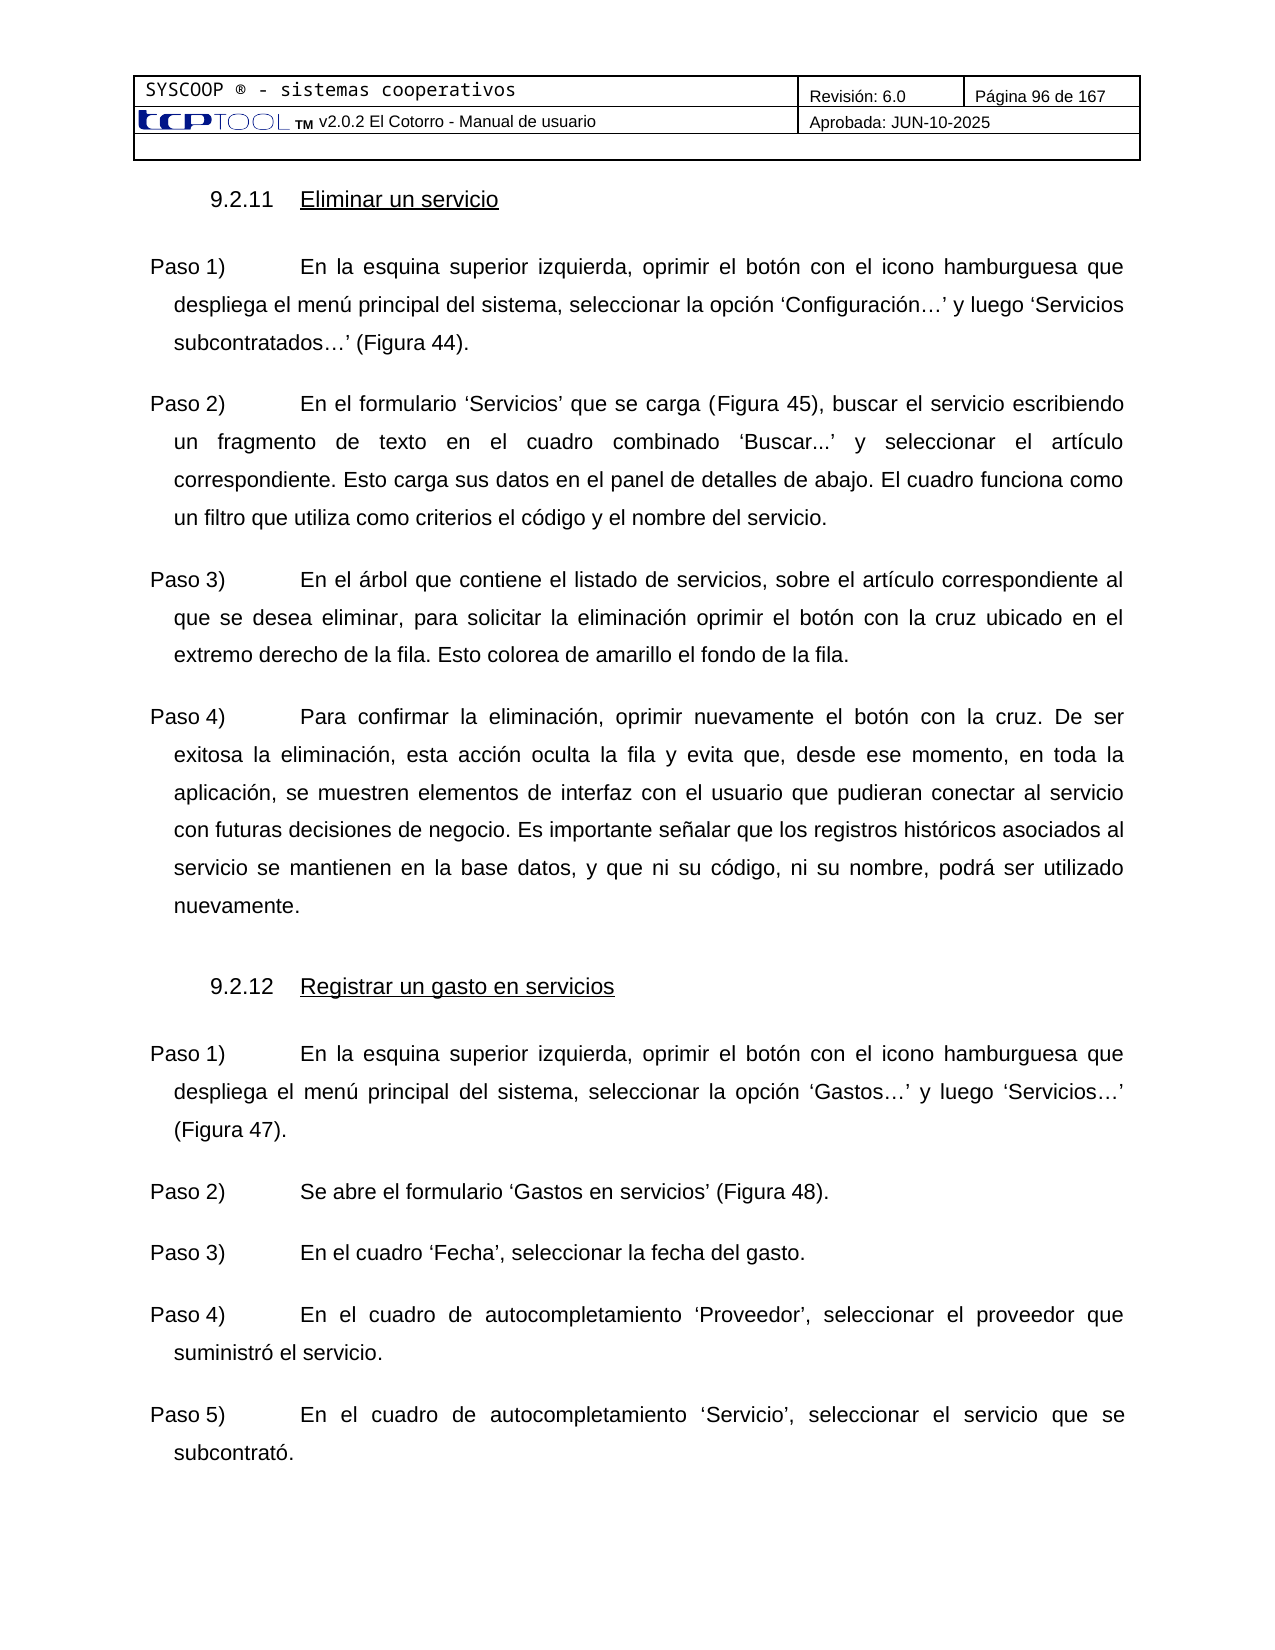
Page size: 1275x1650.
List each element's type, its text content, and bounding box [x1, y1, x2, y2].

list En el árbol que contiene el listado de servicios, sobre el artículo correspondiente al que se desea eliminar, para solicitar la eliminación oprimir el botón con la cruz ubicado en el extremo derecho de la fila. Esto colorea de amarillo el fondo de la fila. [150, 567, 1125, 667]
list En la esquina superior izquierda, oprimir el botón con el icono hamburguesa que despliega el menú principal del sistema, seleccionar la opción ‘Gastos…’ y luego ‘Servicios…’ (Figura 47). [150, 1041, 1125, 1142]
subtitle Registrar un gasto en servicios [210, 973, 1125, 999]
picture [138, 110, 290, 130]
list En el cuadro de autocompletamiento ‘Servicio’, seleccionar el servicio que se subcontrató. [150, 1402, 1125, 1465]
list En el cuadro de autocompletamiento ‘Proveedor’, seleccionar el proveedor que suministró el servicio. [150, 1302, 1125, 1365]
subtitle Eliminar un servicio [210, 186, 1125, 212]
list En el cuadro ‘Fecha’, seleccionar la fecha del gasto. [150, 1240, 1125, 1266]
list En el formulario ‘Servicios’ que se carga (Figura 45), buscar el servicio escribiendo un fragmento de texto en el cuadro combinado ‘Buscar...’ y seleccionar el artículo correspondiente. Esto carga sus datos en el panel de detalles de abajo. El cuadro funciona como un filtro que utiliza como criterios el código y el nombre del servicio. [150, 391, 1125, 530]
list Se abre el formulario ‘Gastos en servicios’ (Figura 48). [150, 1178, 1125, 1204]
list En la esquina superior izquierda, oprimir el botón con el icono hamburguesa que despliega el menú principal del sistema, seleccionar la opción ‘Configuración…’ y luego ‘Servicios subcontratados…’ (Figura 44). [150, 254, 1125, 355]
list Para confirmar la eliminación, oprimir nuevamente el botón con la cruz. De ser exitosa la eliminación, esta acción oculta la fila y evita que, desde ese momento, en toda la aplicación, se muestren elementos de interfaz con el usuario que pudieran conectar al servicio con futuras decisiones de negocio. Es importante señalar que los registros históricos asociados al servicio se mantienen en la base datos, y que ni su código, ni su nombre, podrá ser utilizado nuevamente. [150, 704, 1125, 918]
